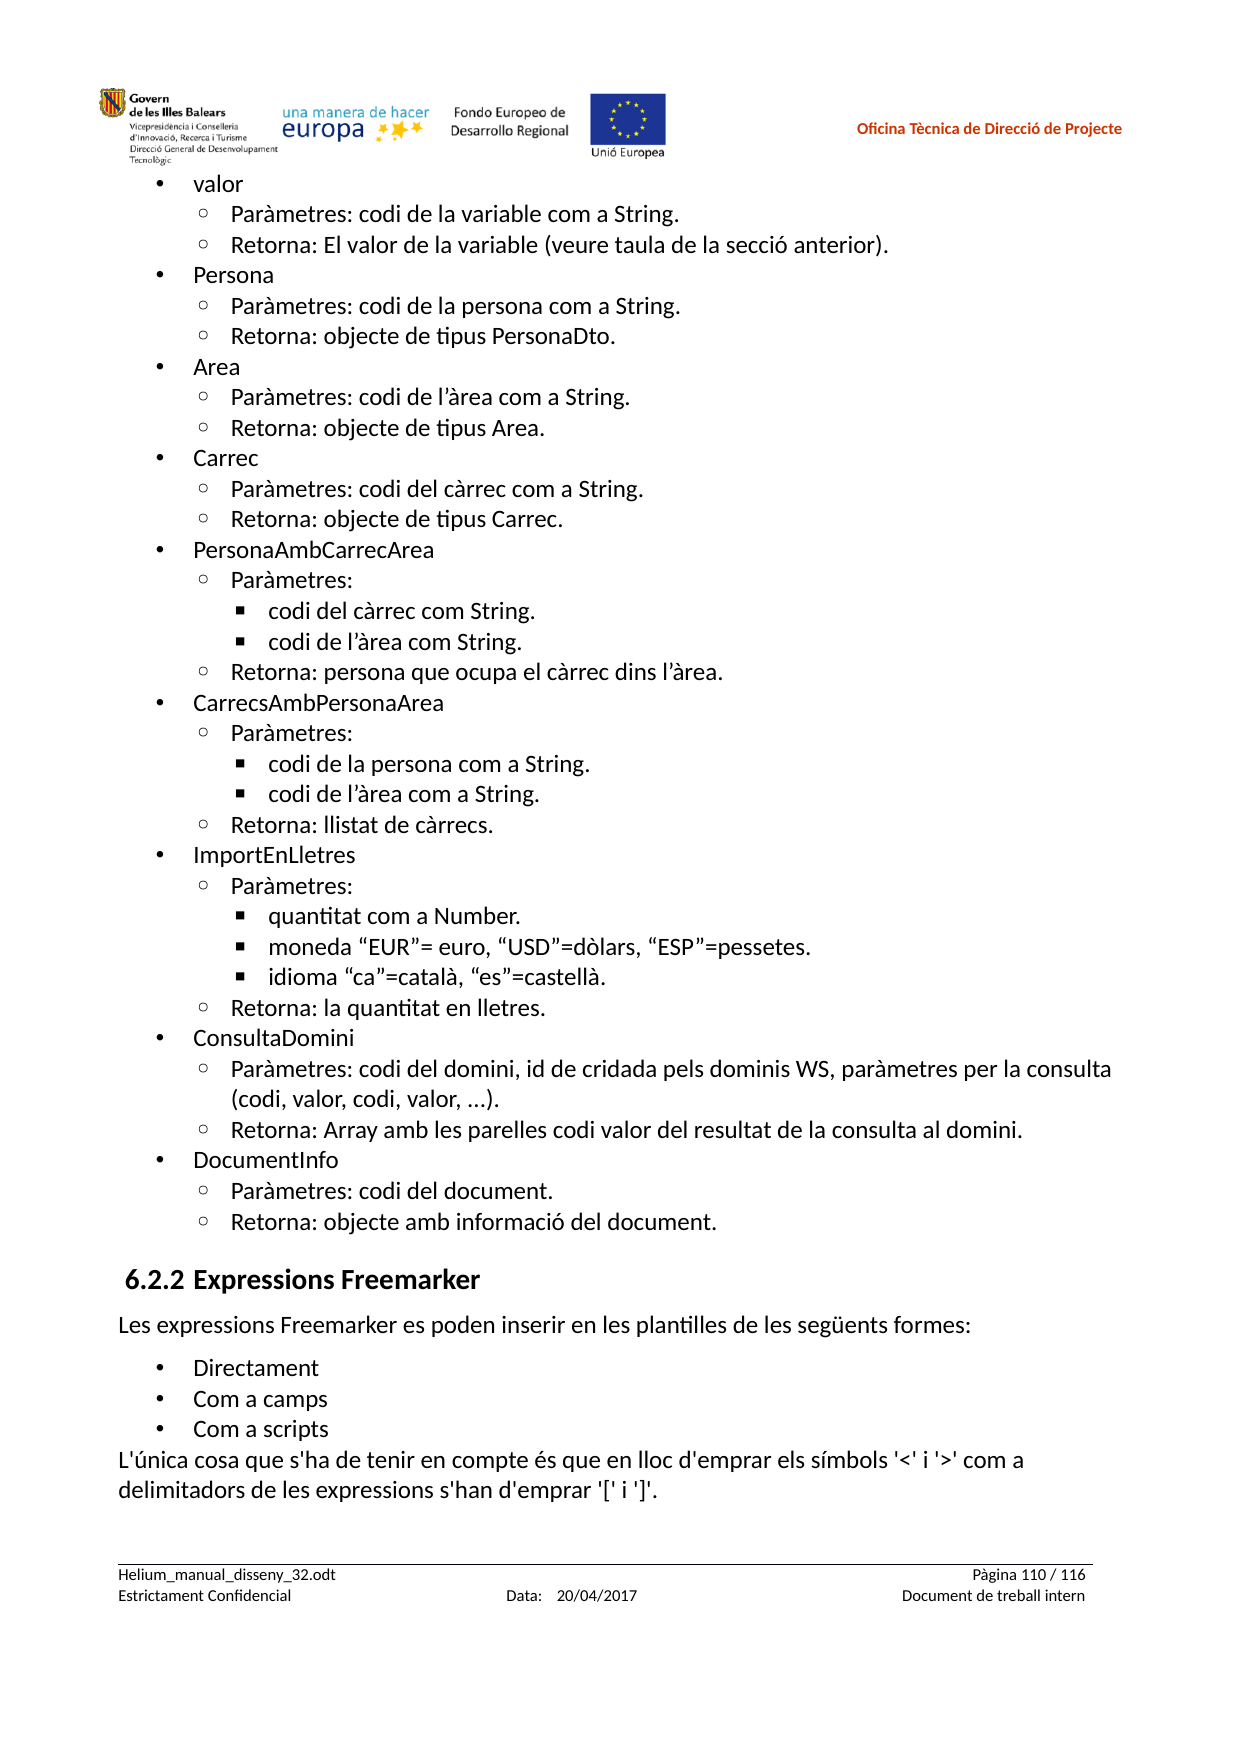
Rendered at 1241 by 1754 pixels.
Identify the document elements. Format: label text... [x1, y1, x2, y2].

text L'única cosa que s'ha de tenir en compte és que en lloc d'emprar els símbols '<' i '>' com a delimitadors de les expressions s'han d'emprar '[' i ']'. [118, 1444, 1122, 1505]
list Directament [156, 1352, 1122, 1383]
list quantitat com a Number. [231, 900, 1122, 931]
list codi de l’àrea com String. [231, 626, 1122, 656]
list Retorna: llistat de càrrecs. [193, 809, 1122, 839]
list Com a scripts [156, 1413, 1122, 1444]
list Paràmetres: codi del document. [193, 1175, 1122, 1206]
list Com a camps [156, 1383, 1122, 1413]
list Retorna: la quantitat en lletres. [193, 992, 1122, 1022]
list Persona [156, 259, 1122, 290]
list PersonaAmbCarrecArea [156, 534, 1122, 565]
picture [99, 87, 668, 166]
list Retorna: objecte de tipus Carrec. [193, 504, 1122, 534]
list Carrec [156, 443, 1122, 473]
list codi de l’àrea com a String. [231, 778, 1122, 809]
list ImportEnLletres [156, 839, 1122, 870]
text Les expressions Freemarker es poden inserir en les plantilles de les següents formes: [118, 1309, 1122, 1340]
list Retorna: Array amb les parelles codi valor del resultat de la consulta al domini. [193, 1114, 1122, 1144]
list Paràmetres: codi del càrrec com a String. [193, 473, 1122, 504]
list idioma “ca”=català, “es”=castellà. [231, 961, 1122, 992]
list ConsultaDomini [156, 1022, 1122, 1053]
list Paràmetres: codi de l’àrea com a String. [193, 382, 1122, 412]
list Retorna: objecte amb informació del document. [193, 1206, 1122, 1236]
list Retorna: objecte de tipus Area. [193, 412, 1122, 443]
list Area [156, 351, 1122, 382]
list Paràmetres: codi de la persona com a String. [193, 290, 1122, 321]
list valor [156, 168, 1122, 198]
list codi de la persona com a String. [231, 748, 1122, 778]
list Retorna: El valor de la variable (veure taula de la secció anterior). [193, 229, 1122, 259]
list Paràmetres: [193, 565, 1122, 595]
list Paràmetres: [193, 717, 1122, 748]
list Retorna: persona que ocupa el càrrec dins l’àrea. [193, 656, 1122, 687]
list codi del càrrec com String. [231, 595, 1122, 626]
list moneda “EUR”= euro, “USD”=dòlars, “ESP”=pessetes. [231, 931, 1122, 961]
list Paràmetres: codi del domini, id de cridada pels dominis WS, paràmetres per la consulta (codi, valor, codi, valor, ...). [193, 1053, 1122, 1114]
list Retorna: objecte de tipus PersonaDto. [193, 321, 1122, 351]
subtitle Expressions Freemarker [118, 1261, 1122, 1297]
list Paràmetres: [193, 870, 1122, 900]
list Paràmetres: codi de la variable com a String. [193, 198, 1122, 229]
list DocumentInfo [156, 1144, 1122, 1175]
list CarrecsAmbPersonaArea [156, 687, 1122, 717]
